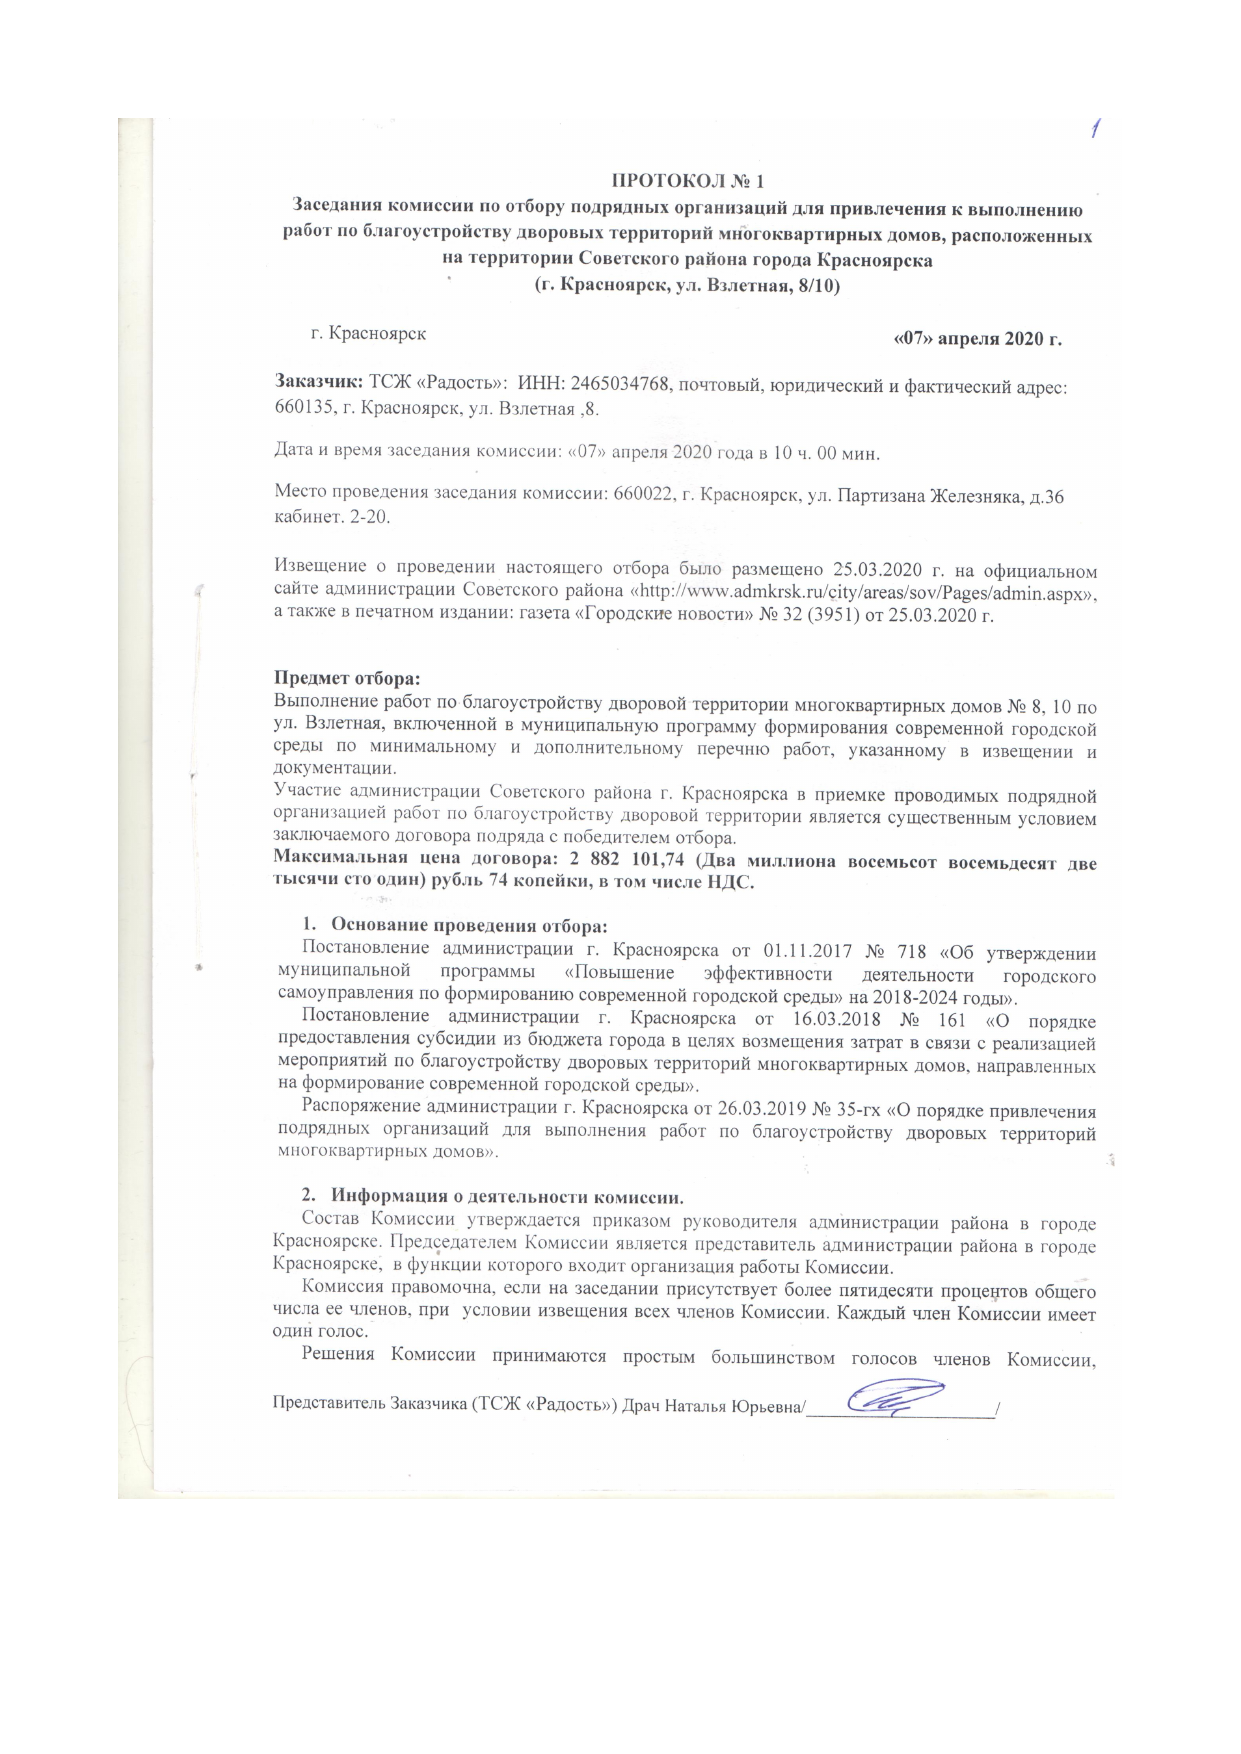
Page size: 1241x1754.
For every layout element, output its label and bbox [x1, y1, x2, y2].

picture [118, 118, 1123, 1499]
